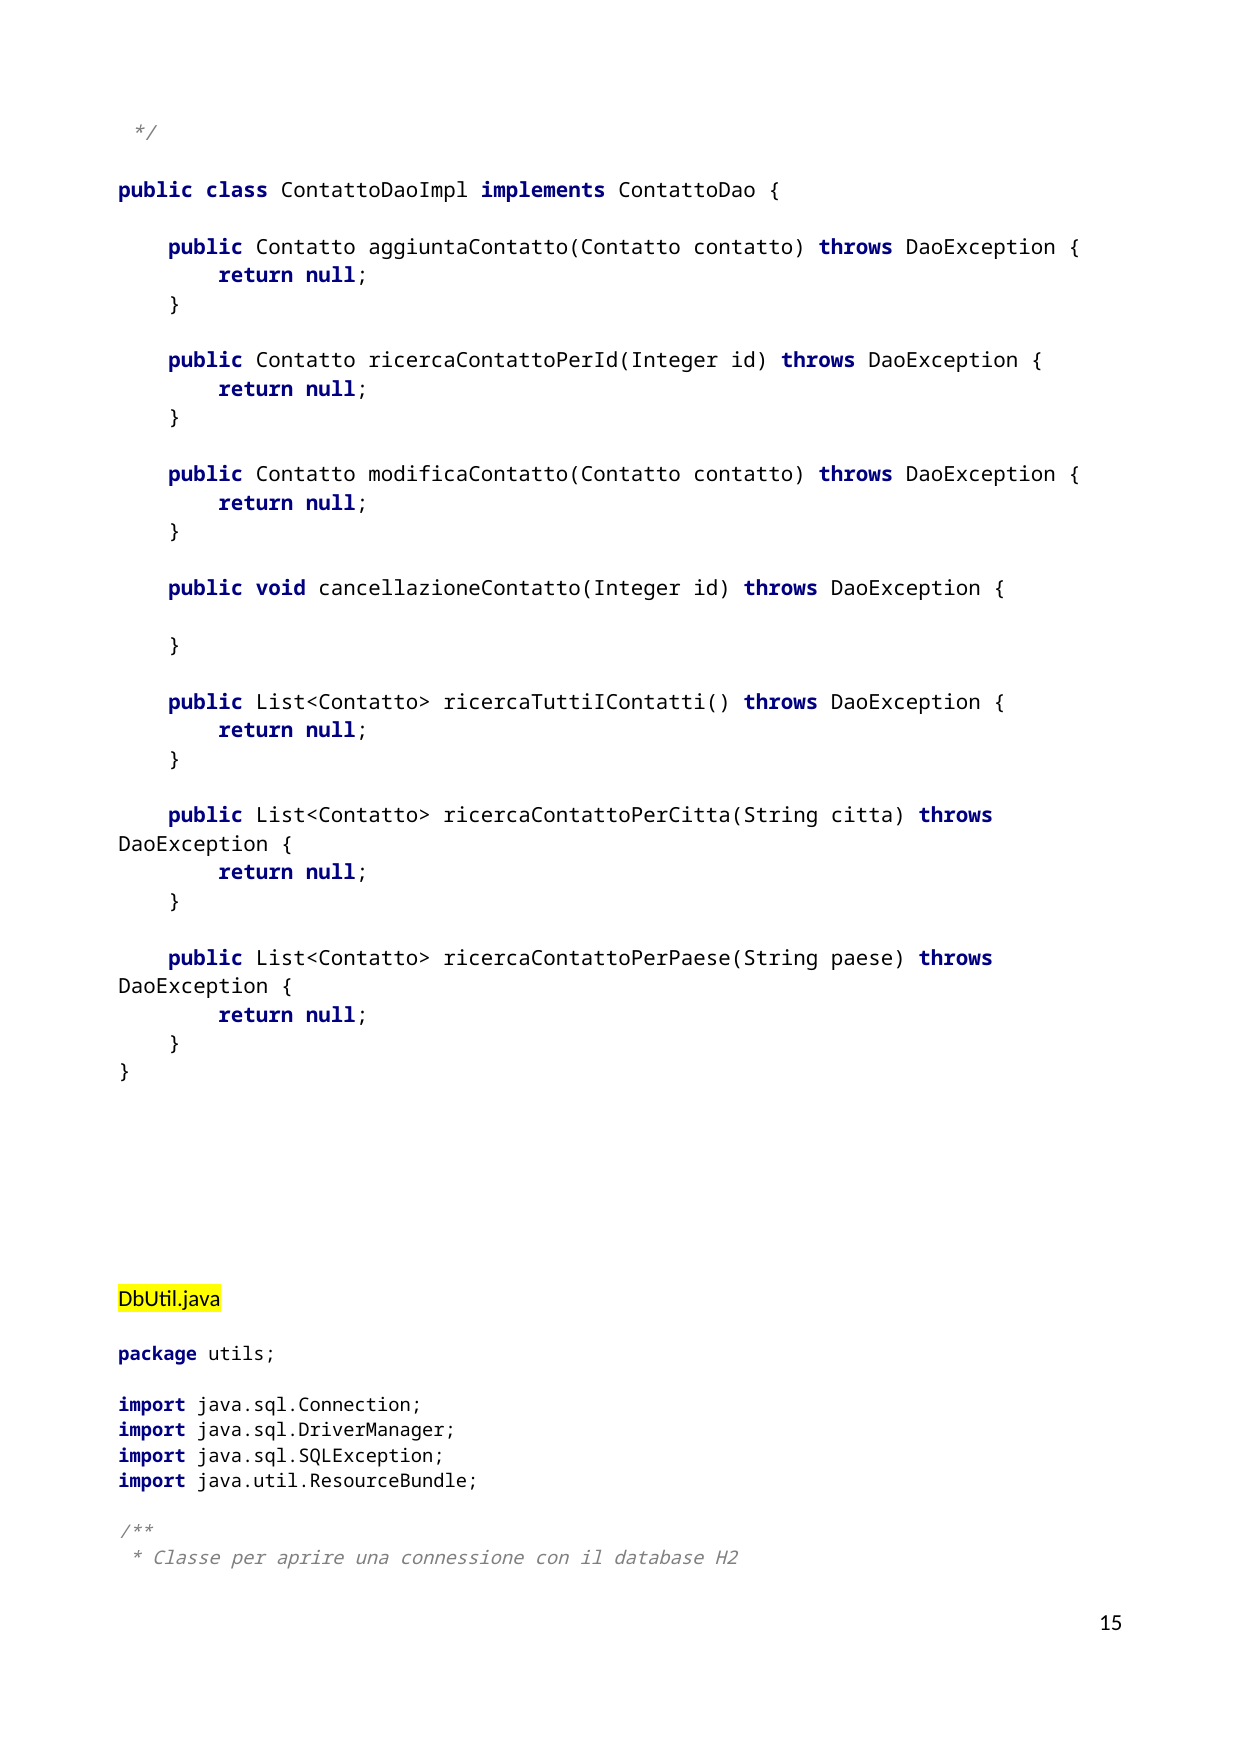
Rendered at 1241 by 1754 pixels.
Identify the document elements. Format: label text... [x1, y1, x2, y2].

text DbUtil.java [118, 1284, 1122, 1312]
text package utils; import java.sql.Connection; import java.sql.DriverManager; import java.sql.SQLException; import java.util.ResourceBundle; /** * Classe per aprire una connessione con il database H2 [118, 1340, 1122, 1570]
text */ public class ContattoDaoImpl implements ContattoDao { public Contatto aggiuntaContatto(Contatto contatto) throws DaoException { return null; } public Contatto ricercaContattoPerId(Integer id) throws DaoException { return null; } public Contatto modificaContatto(Contatto contatto) throws DaoException { return null; } public void cancellazioneContatto(Integer id) throws DaoException { } public List<Contatto> ricercaTuttiIContatti() throws DaoException { return null; } public List<Contatto> ricercaContattoPerCitta(String citta) throws DaoException { return null; } public List<Contatto> ricercaContattoPerPaese(String paese) throws DaoException { return null; } } [118, 118, 1122, 1085]
